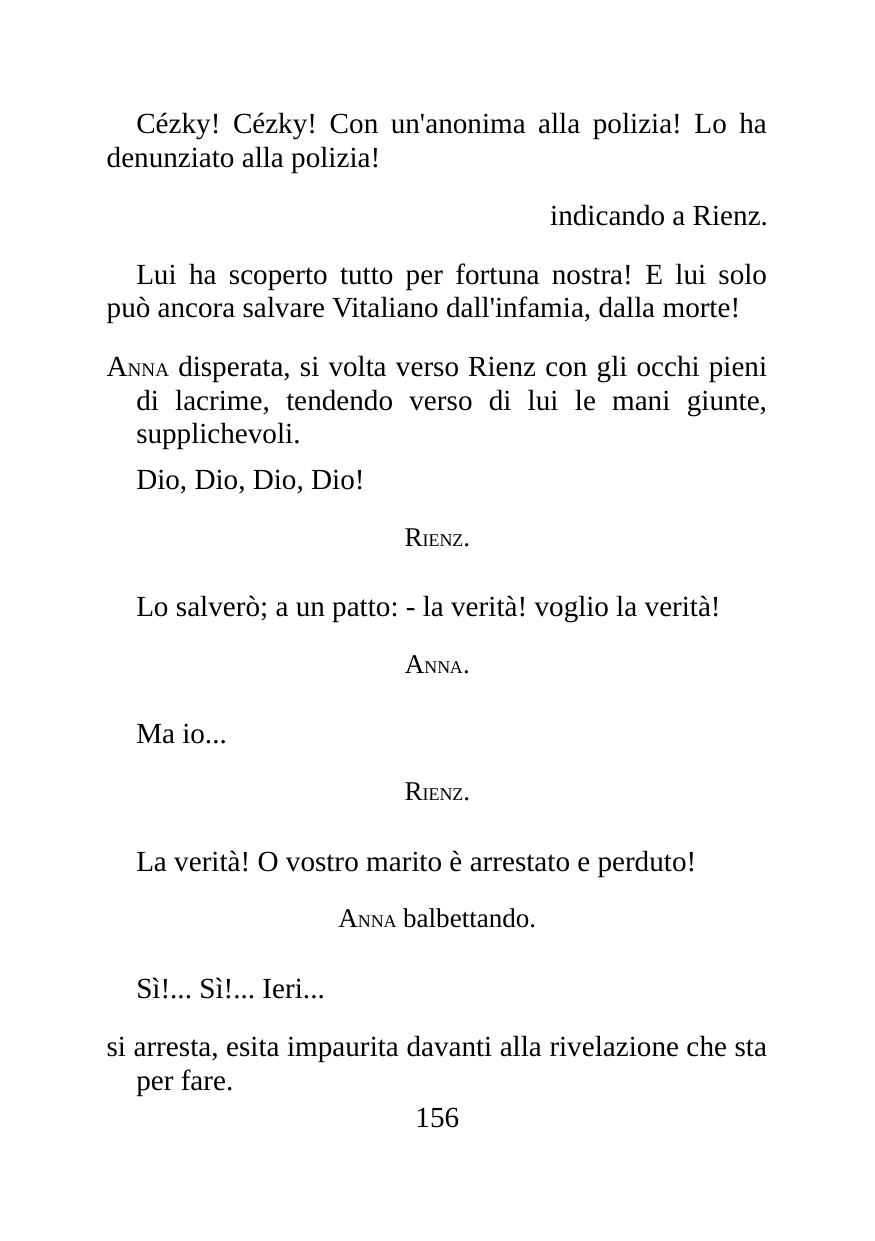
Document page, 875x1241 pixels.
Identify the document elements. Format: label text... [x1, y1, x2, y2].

text Rienz. [106, 521, 768, 552]
text Anna. [106, 648, 768, 679]
text Anna balbettando. [106, 902, 768, 933]
text La verità! O vostro marito è arrestato e perduto! [106, 844, 768, 877]
text Ma io... [106, 717, 768, 750]
text Dio, Dio, Dio, Dio! [106, 462, 768, 496]
text indicando a Rienz. [106, 198, 768, 232]
text Rienz. [106, 775, 768, 806]
text Lo salverò; a un patto: - la verità! voglio la verità! [106, 589, 768, 623]
text Sì!... Sì!... Ieri... [106, 971, 768, 1004]
text Cézky! Cézky! Con un'anonima alla polizia! Lo ha denunziato alla polizia! [106, 106, 768, 173]
text Lui ha scoperto tutto per fortuna nostra! E lui solo può ancora salvare Vitaliano dall'infamia, dalla morte! [106, 257, 768, 324]
text si arresta, esita impaurita davanti alla rivelazione che sta per fare. [106, 1029, 768, 1097]
text Anna disperata, si volta verso Rienz con gli occhi pieni di lacrime, tendendo verso di lui le mani giunte, supplichevoli. [106, 349, 768, 450]
